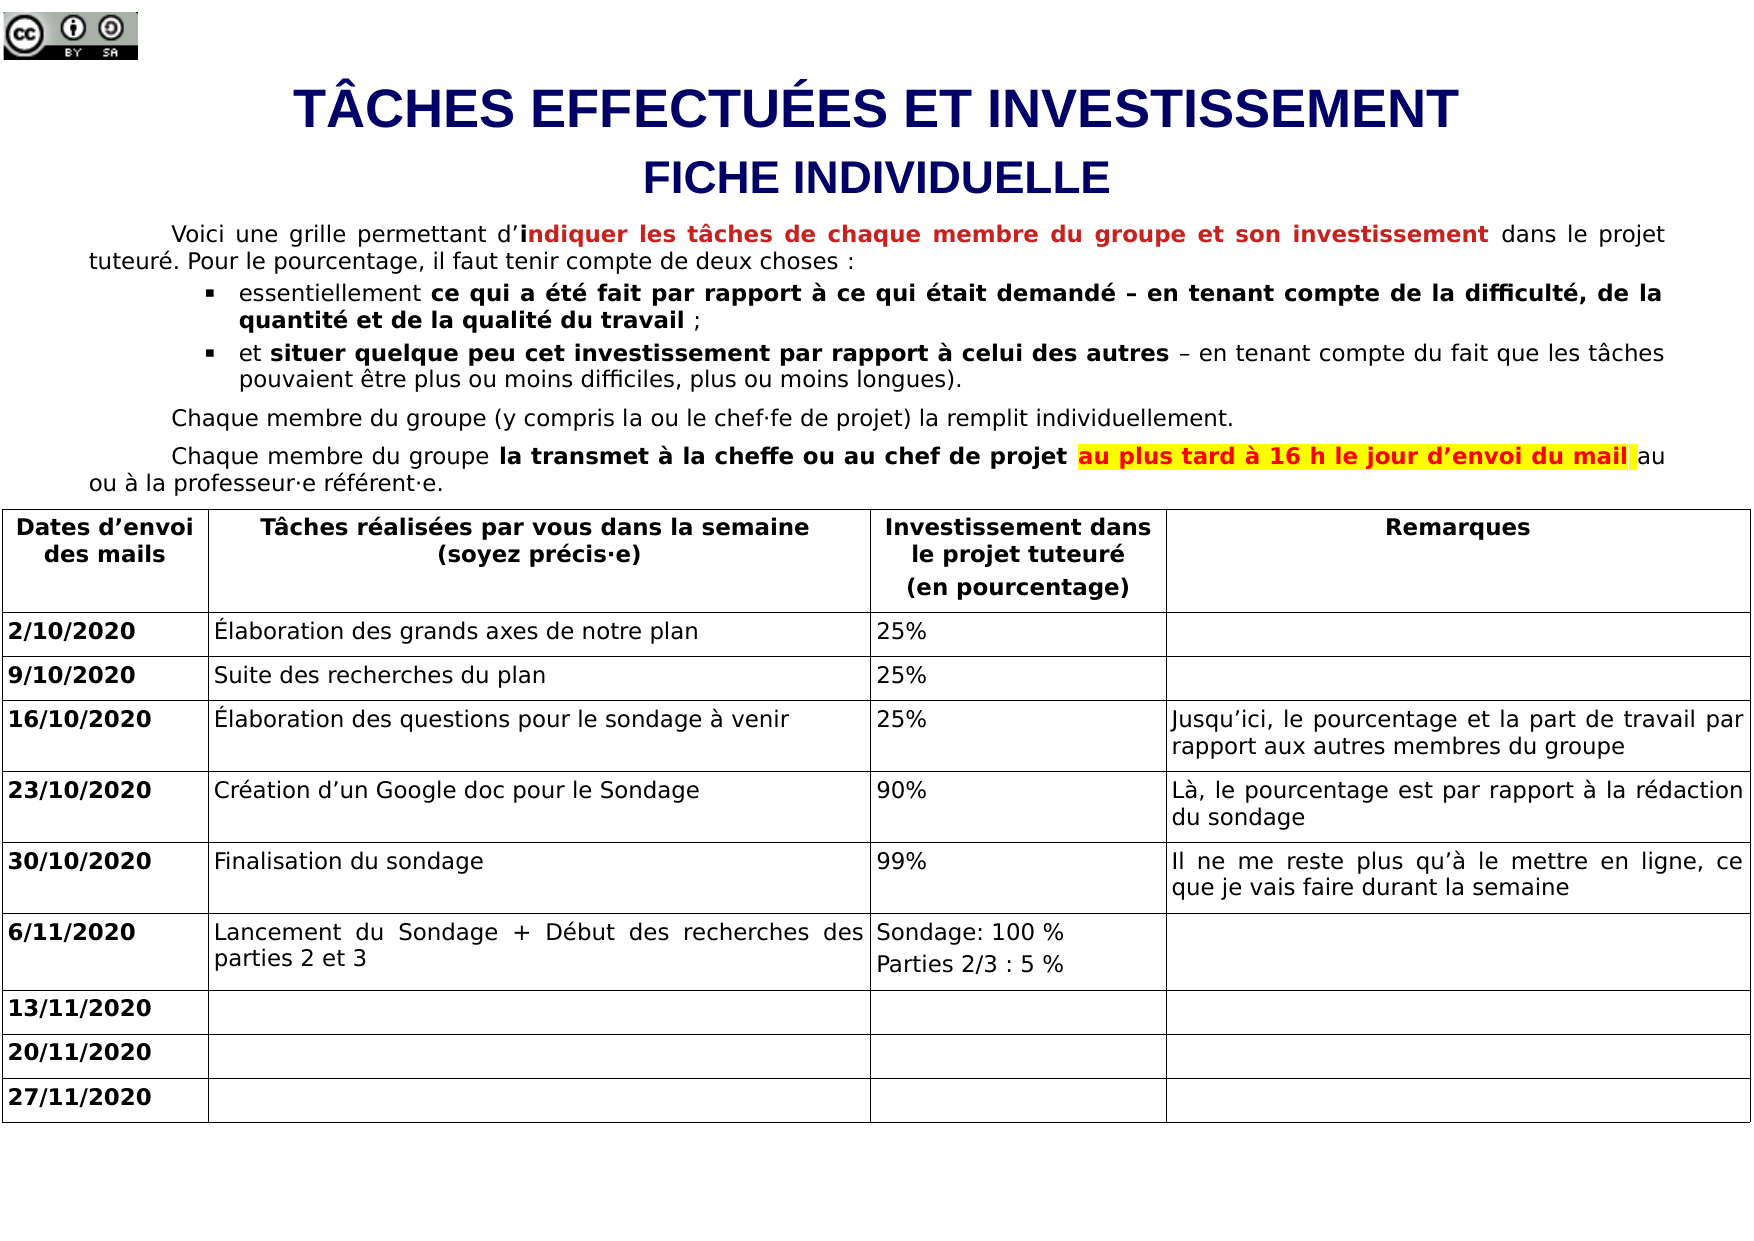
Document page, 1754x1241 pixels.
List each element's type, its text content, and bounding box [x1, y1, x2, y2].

table_cell 16/10/2020 [3, 701, 208, 771]
table_cell 2/10/2020 [3, 613, 208, 656]
subtitle TÂCHES EFFECTUÉES ET INVESTISSEMENT [88, 77, 1665, 139]
table_cell 25% [871, 657, 1166, 700]
table_cell [209, 1079, 870, 1122]
table_cell 6/11/2020 [3, 914, 208, 989]
table_cell 99% [871, 843, 1166, 913]
table_cell Création d’un Google doc pour le Sondage [209, 772, 870, 842]
list et situer quelque peu cet investissement par rapport à celui des autres – en tenant compte du fait que les tâches pouvaient être plus ou moins difficiles, plus ou moins longues). [201, 340, 1665, 393]
table_header Dates d’envoi des mails [3, 510, 208, 612]
subtitle FICHE INDIVIDUELLE [88, 151, 1665, 204]
table_cell 27/11/2020 [3, 1079, 208, 1122]
table_cell 13/11/2020 [3, 991, 208, 1034]
table_cell 90% [871, 772, 1166, 842]
table_cell Finalisation du sondage [209, 843, 870, 913]
table_cell Il ne me reste plus qu’à le mettre en ligne, ce que je vais faire durant la semaine [1167, 843, 1750, 913]
table_cell Élaboration des grands axes de notre plan [209, 613, 870, 656]
table_cell [871, 991, 1166, 1034]
table_cell 30/10/2020 [3, 843, 208, 913]
table_cell 25% [871, 701, 1166, 771]
text Chaque membre du groupe la transmet à la cheffe ou au chef de projet au plus tard à 16 h le jour d’envoi du mail au ou à la professeur·e référent·e. [88, 443, 1665, 497]
table_cell [1167, 657, 1750, 700]
text Voici une grille permettant d’indiquer les tâches de chaque membre du groupe et son investissement dans le projet tuteuré. Pour le pourcentage, il faut tenir compte de deux choses : [88, 221, 1665, 275]
table_cell [1167, 613, 1750, 656]
table_cell 23/10/2020 [3, 772, 208, 842]
table_cell [1167, 991, 1750, 1034]
text Chaque membre du groupe (y compris la ou le chef·fe de projet) la remplit individuellement. [88, 405, 1665, 432]
table_cell Là, le pourcentage est par rapport à la rédaction du sondage [1167, 772, 1750, 842]
table_cell Lancement du Sondage + Début des recherches des parties 2 et 3 [209, 914, 870, 989]
table_cell 25% [871, 613, 1166, 656]
table_cell [1167, 1035, 1750, 1078]
table_cell Sondage: 100 % Parties 2/3 : 5 % [871, 914, 1166, 989]
list essentiellement ce qui a été fait par rapport à ce qui était demandé – en tenant compte de la difficulté, de la quantité et de la qualité du travail ; [201, 281, 1665, 334]
table_cell [871, 1079, 1166, 1122]
table_cell [1167, 1079, 1750, 1122]
table_cell [209, 991, 870, 1034]
table_cell [871, 1035, 1166, 1078]
table_cell Élaboration des questions pour le sondage à venir [209, 701, 870, 771]
table_header Tâches réalisées par vous dans la semaine (soyez précis·e) [209, 510, 870, 612]
table_header Investissement dans le projet tuteuré (en pourcentage) [871, 510, 1166, 612]
table_cell Suite des recherches du plan [209, 657, 870, 700]
table_cell Jusqu’ici, le pourcentage et la part de travail par rapport aux autres membres du groupe [1167, 701, 1750, 771]
table_cell [1167, 914, 1750, 989]
table_cell 20/11/2020 [3, 1035, 208, 1078]
picture [3, 12, 138, 60]
table_header Remarques [1167, 510, 1750, 612]
table_cell [209, 1035, 870, 1078]
table_cell 9/10/2020 [3, 657, 208, 700]
